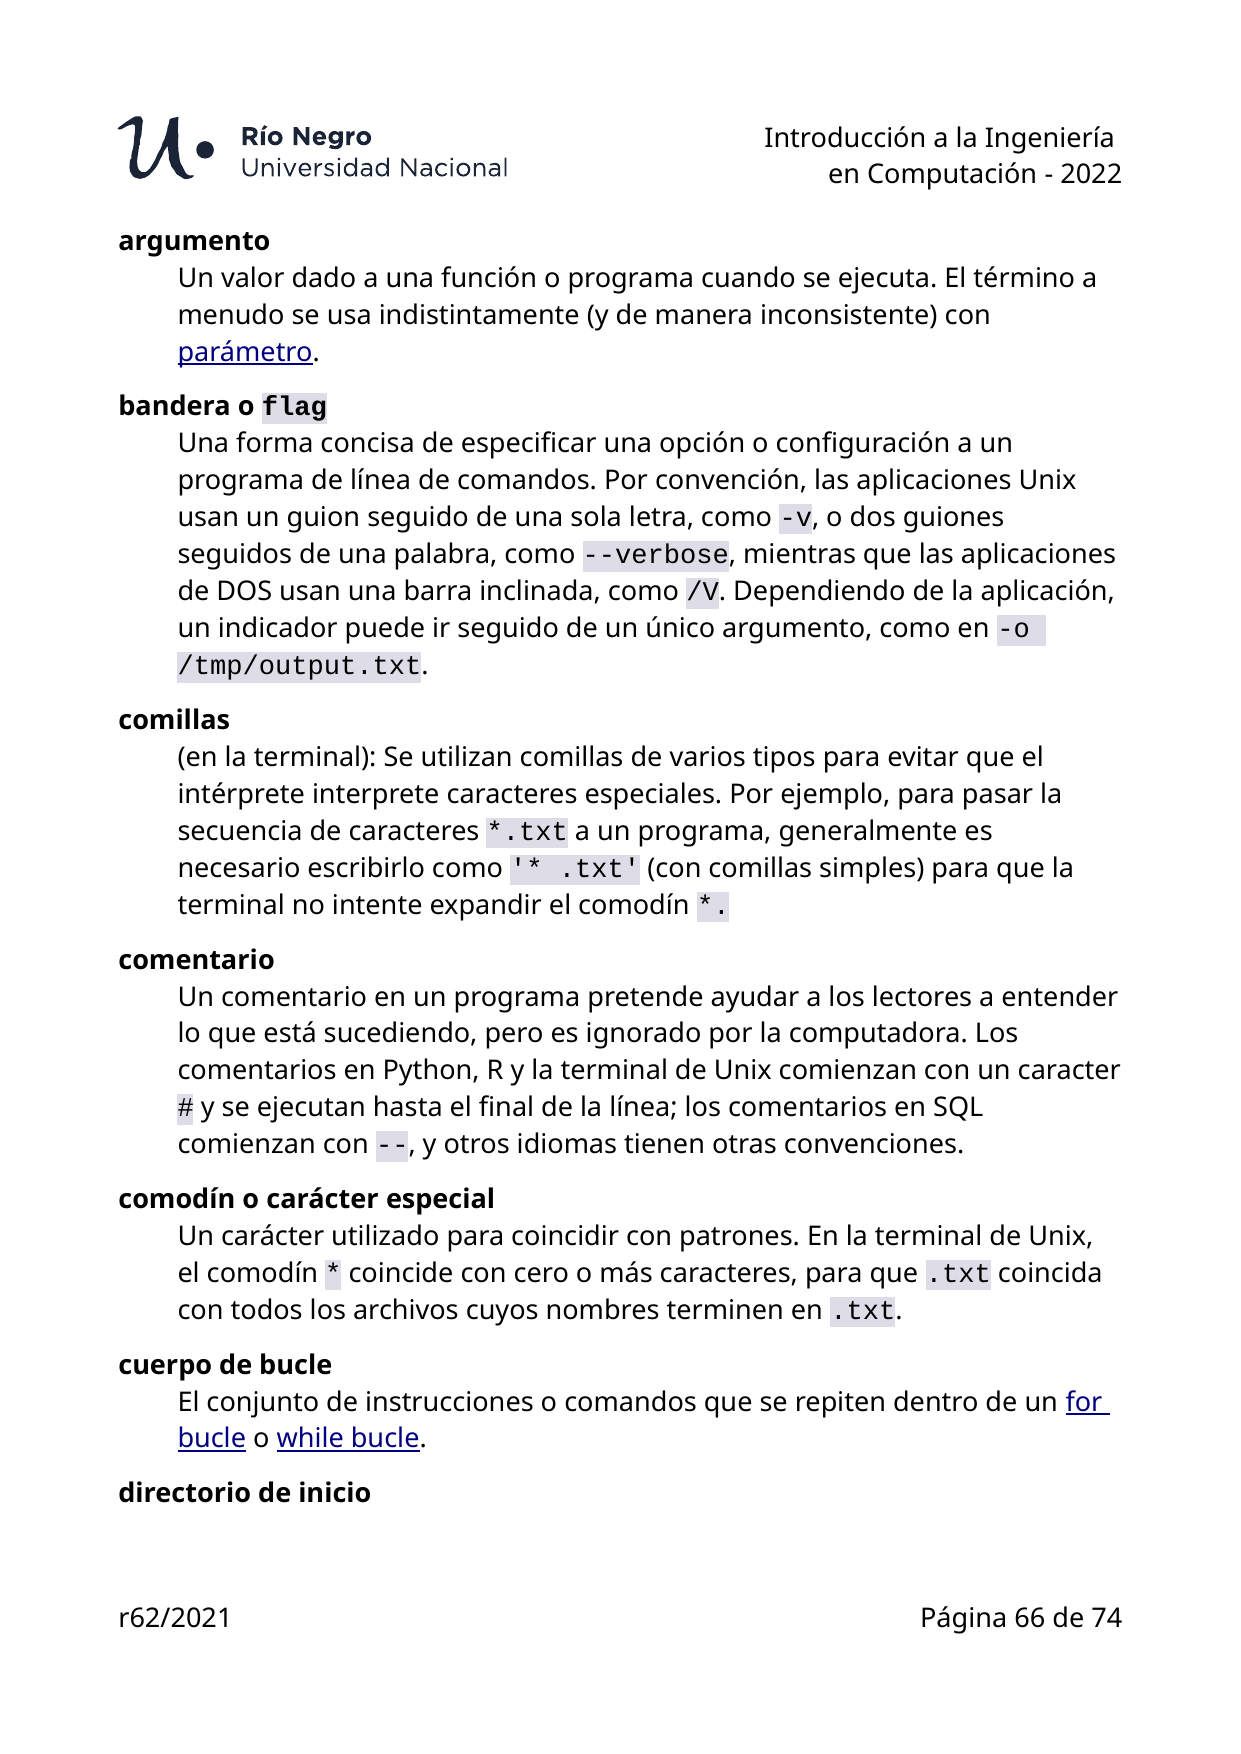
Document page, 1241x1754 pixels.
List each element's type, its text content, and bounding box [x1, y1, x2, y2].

text cuerpo de bucle [118, 1345, 1122, 1382]
text comodín o carácter especial [118, 1179, 1122, 1216]
text directorio de inicio [118, 1473, 1122, 1510]
text argumento [118, 221, 1122, 258]
list Un carácter utilizado para coincidir con patrones. En la terminal de Unix, el comodín * coincide con cero o más caracteres, para que .txt coincida con todos los archivos cuyos nombres terminen en .txt. [177, 1216, 1122, 1327]
list Un comentario en un programa pretende ayudar a los lectores a entender lo que está sucediendo, pero es ignorado por la computadora. Los comentarios en Python, R y la terminal de Unix comienzan con un caracter # y se ejecutan hasta el final de la línea; los comentarios en SQL comienzan con --, y otros idiomas tienen otras convenciones. [177, 977, 1122, 1162]
text comentario [118, 940, 1122, 977]
list Un valor dado a una función o programa cuando se ejecuta. El término a menudo se usa indistintamente (y de manera inconsistente) con parámetro. [177, 258, 1122, 369]
text comillas [118, 701, 1122, 737]
text bandera o flag [118, 387, 1122, 424]
list El conjunto de instrucciones o comandos que se repiten dentro de un for bucle o while bucle. [177, 1382, 1122, 1456]
list Una forma concisa de especificar una opción o configuración a un programa de línea de comandos. Por convención, las aplicaciones Unix usan un guion seguido de una sola letra, como -v, o dos guiones seguidos de una palabra, como --verbose, mientras que las aplicaciones de DOS usan una barra inclinada, como /V. Dependiendo de la aplicación, un indicador puede ir seguido de un único argumento, como en -o /tmp/output.txt. [177, 424, 1122, 683]
list (en la terminal): Se utilizan comillas de varios tipos para evitar que el intérprete interprete caracteres especiales. Por ejemplo, para pasar la secuencia de caracteres *.txt a un programa, generalmente es necesario escribirlo como '* .txt' (con comillas simples) para que la terminal no intente expandir el comodín *. [177, 737, 1122, 922]
